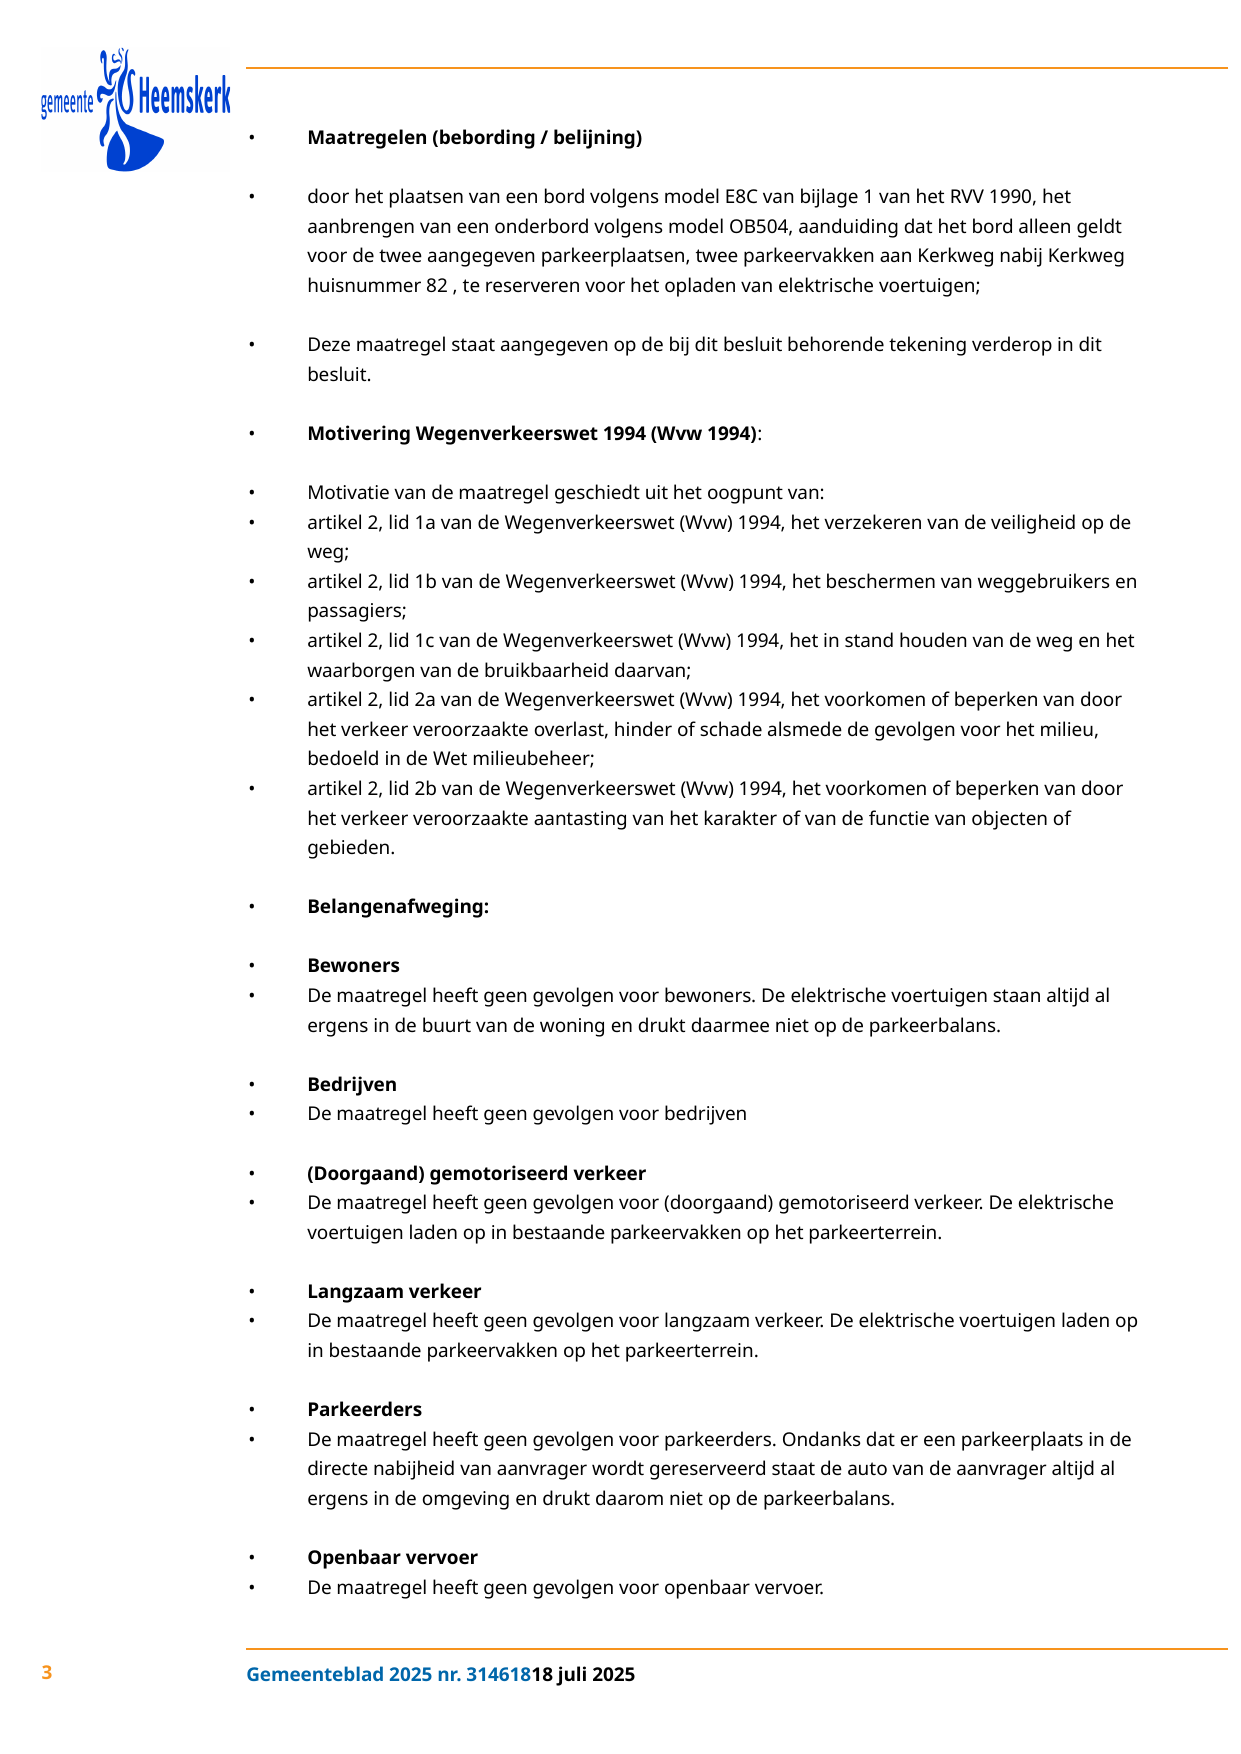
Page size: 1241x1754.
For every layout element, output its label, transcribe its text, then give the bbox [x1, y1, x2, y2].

list De maatregel heeft geen gevolgen voor bewoners. De elektrische voertuigen staan altijd al ergens in de buurt van de woning en drukt daarmee niet op de parkeerbalans. [248, 982, 1152, 1038]
list Motivatie van de maatregel geschiedt uit het oogpunt van: [248, 479, 1152, 505]
list De maatregel heeft geen gevolgen voor openbaar vervoer. [248, 1574, 1152, 1600]
list De maatregel heeft geen gevolgen voor bedrijven [248, 1101, 1152, 1126]
list artikel 2, lid 1a van de Wegenverkeerswet (Wvw) 1994, het verzekeren van de veiligheid op de weg; [248, 509, 1152, 564]
list Bedrijven [248, 1071, 1152, 1097]
list Motivering Wegenverkeerswet 1994 (Wvw 1994): [248, 420, 1152, 446]
list (Doorgaand) gemotoriseerd verkeer [248, 1160, 1152, 1186]
list Openbaar vervoer [248, 1544, 1152, 1570]
list artikel 2, lid 2a van de Wegenverkeerswet (Wvw) 1994, het voorkomen of beperken van door het verkeer veroorzaakte overlast, hinder of schade alsmede de gevolgen voor het milieu, bedoeld in de Wet milieubeheer; [248, 686, 1152, 771]
list artikel 2, lid 2b van de Wegenverkeerswet (Wvw) 1994, het voorkomen of beperken van door het verkeer veroorzaakte aantasting van het karakter of van de functie van objecten of gebieden. [248, 775, 1152, 860]
list door het plaatsen van een bord volgens model E8C van bijlage 1 van het RVV 1990, het aanbrengen van een onderbord volgens model OB504, aanduiding dat het bord alleen geldt voor de twee aangegeven parkeerplaatsen, twee parkeervakken aan Kerkweg nabij Kerkweg huisnummer 82 , te reserveren voor het opladen van elektrische voertuigen; [248, 183, 1152, 298]
list Bewoners [248, 953, 1152, 978]
list Parkeerders [248, 1396, 1152, 1422]
list artikel 2, lid 1c van de Wegenverkeerswet (Wvw) 1994, het in stand houden van de weg en het waarborgen van de bruikbaarheid daarvan; [248, 627, 1152, 683]
list De maatregel heeft geen gevolgen voor parkeerders. Ondanks dat er een parkeerplaats in de directe nabijheid van aanvrager wordt gereserveerd staat de auto van de aanvrager altijd al ergens in de omgeving en drukt daarom niet op de parkeerbalans. [248, 1426, 1152, 1511]
list artikel 2, lid 1b van de Wegenverkeerswet (Wvw) 1994, het beschermen van weggebruikers en passagiers; [248, 568, 1152, 623]
picture [41, 47, 231, 172]
list De maatregel heeft geen gevolgen voor langzaam verkeer. De elektrische voertuigen laden op in bestaande parkeervakken op het parkeerterrein. [248, 1308, 1152, 1363]
list Deze maatregel staat aangegeven op de bij dit besluit behorende tekening verderop in dit besluit. [248, 331, 1152, 387]
list Langzaam verkeer [248, 1278, 1152, 1304]
list Belangenafweging: [248, 893, 1152, 919]
list De maatregel heeft geen gevolgen voor (doorgaand) gemotoriseerd verkeer. De elektrische voertuigen laden op in bestaande parkeervakken op het parkeerterrein. [248, 1189, 1152, 1245]
list Maatregelen (bebording / belijning) [248, 124, 1152, 150]
